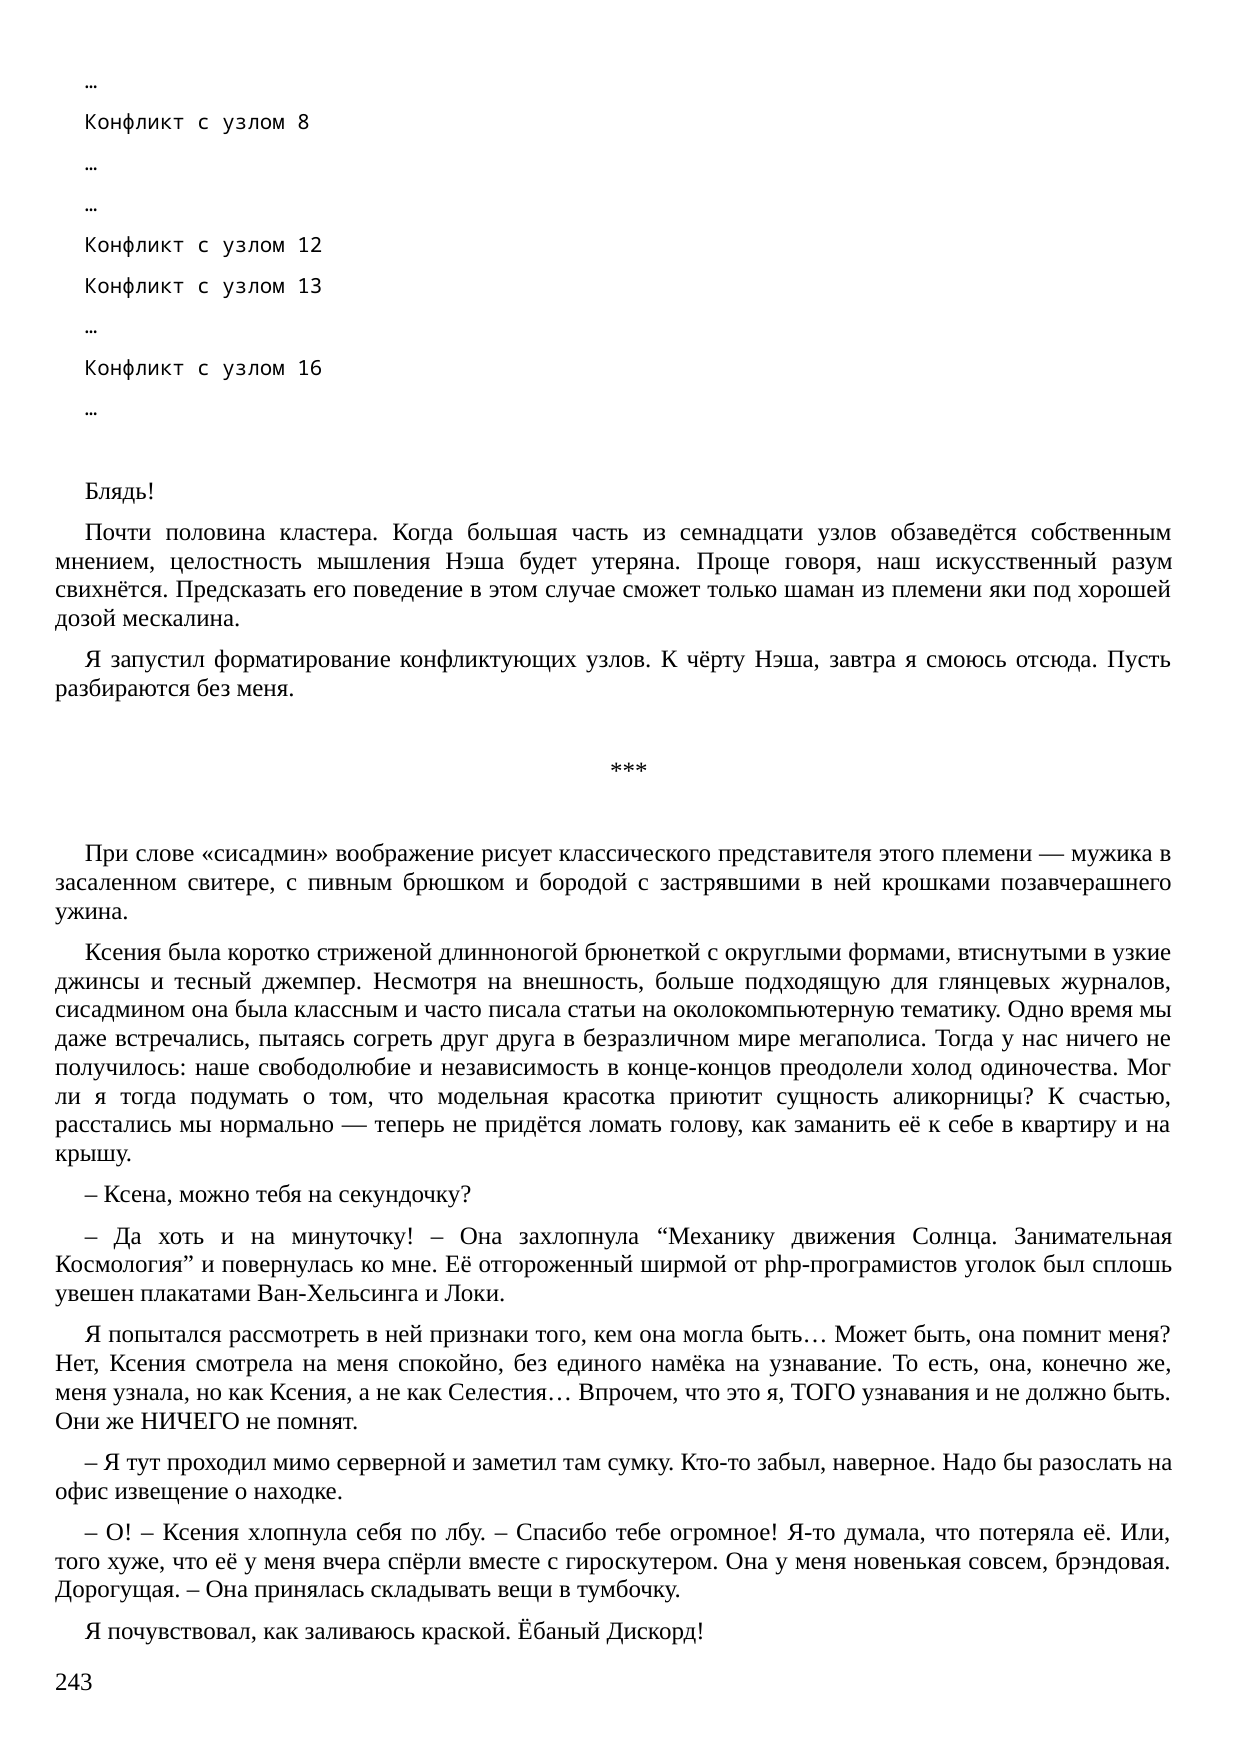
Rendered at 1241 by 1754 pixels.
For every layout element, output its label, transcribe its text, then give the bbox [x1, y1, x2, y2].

text … [55, 66, 1173, 94]
text … [55, 393, 1173, 422]
text … [55, 148, 1173, 176]
text Я попытался рассмотреть в ней признаки того, кем она могла быть… Может быть, она помнит меня? Нет, Ксения смотрела на меня спокойно, без единого намёка на узнавание. То есть, она, конечно же, меня узнала, но как Ксения, а не как Селестия… Впрочем, что это я, ТОГО узнавания и не должно быть. Они же НИЧЕГО не помнят. [55, 1319, 1173, 1434]
text Конфликт с узлом 12 [55, 230, 1173, 258]
text – Да хоть и на минуточку! – Она захлопнула “Механику движения Солнца. Занимательная Космология” и повернулась ко мне. Её отгороженный ширмой от php-програмистов уголок был сплошь увешен плакатами Ван-Хельсинга и Локи. [55, 1221, 1173, 1307]
text Почти половина кластера. Когда большая часть из семнадцати узлов обзаведётся собственным мнением, целостность мышления Нэша будет утеряна. Проще говоря, наш искусственный разум свихнётся. Предсказать его поведение в этом случае сможет только шаман из племени яки под хорошей дозой мескалина. [55, 517, 1173, 632]
text … [55, 189, 1173, 217]
text Блядь! [55, 476, 1173, 504]
text Конфликт с узлом 13 [55, 271, 1173, 299]
text – О! – Ксения хлопнула себя по лбу. – Спасибо тебе огромное! Я-то думала, что потеряла её. Или, того хуже, что её у меня вчера спёрли вместе с гироскутером. Она у меня новенькая совсем, брэндовая. Дорогущая. – Она принялась складывать вещи в тумбочку. [55, 1517, 1173, 1603]
text Конфликт с узлом 16 [55, 353, 1173, 381]
text – Я тут проходил мимо серверной и заметил там сумку. Кто-то забыл, наверное. Надо бы разослать на офис извещение о находке. [55, 1447, 1173, 1504]
text Я почувствовал, как заливаюсь краской. Ёбаный Дискорд! [55, 1616, 1173, 1644]
text – Ксена, можно тебя на секундочку? [55, 1179, 1173, 1208]
text Конфликт с узлом 8 [55, 107, 1173, 135]
text … [55, 312, 1173, 340]
text Я запустил форматирование конфликтующих узлов. К чёрту Нэша, завтра я смоюсь отсюда. Пусть разбираются без меня. [55, 644, 1173, 702]
text Ксения была коротко стриженой длинноногой брюнеткой с округлыми формами, втиснутыми в узкие джинсы и тесный джемпер. Несмотря на внешность, больше подходящую для глянцевых журналов, сисадмином она была классным и часто писала статьи на околокомпьютерную тематику. Одно время мы даже встречались, пытаясь согреть друг друга в безразличном мире мегаполиса. Тогда у нас ничего не получилось: наше свободолюбие и независимость в конце-концов преодолели холод одиночества. Мог ли я тогда подумать о том, что модельная красотка приютит сущность аликорницы? К счастью, расстались мы нормально — теперь не придётся ломать голову, как заманить её к себе в квартиру и на крышу. [55, 937, 1173, 1167]
text *** [55, 756, 1173, 784]
text При слове «сисадмин» воображение рисует классического представителя этого племени — мужика в засаленном свитере, с пивным брюшком и бородой с застрявшими в ней крошками позавчерашнего ужина. [55, 838, 1173, 924]
